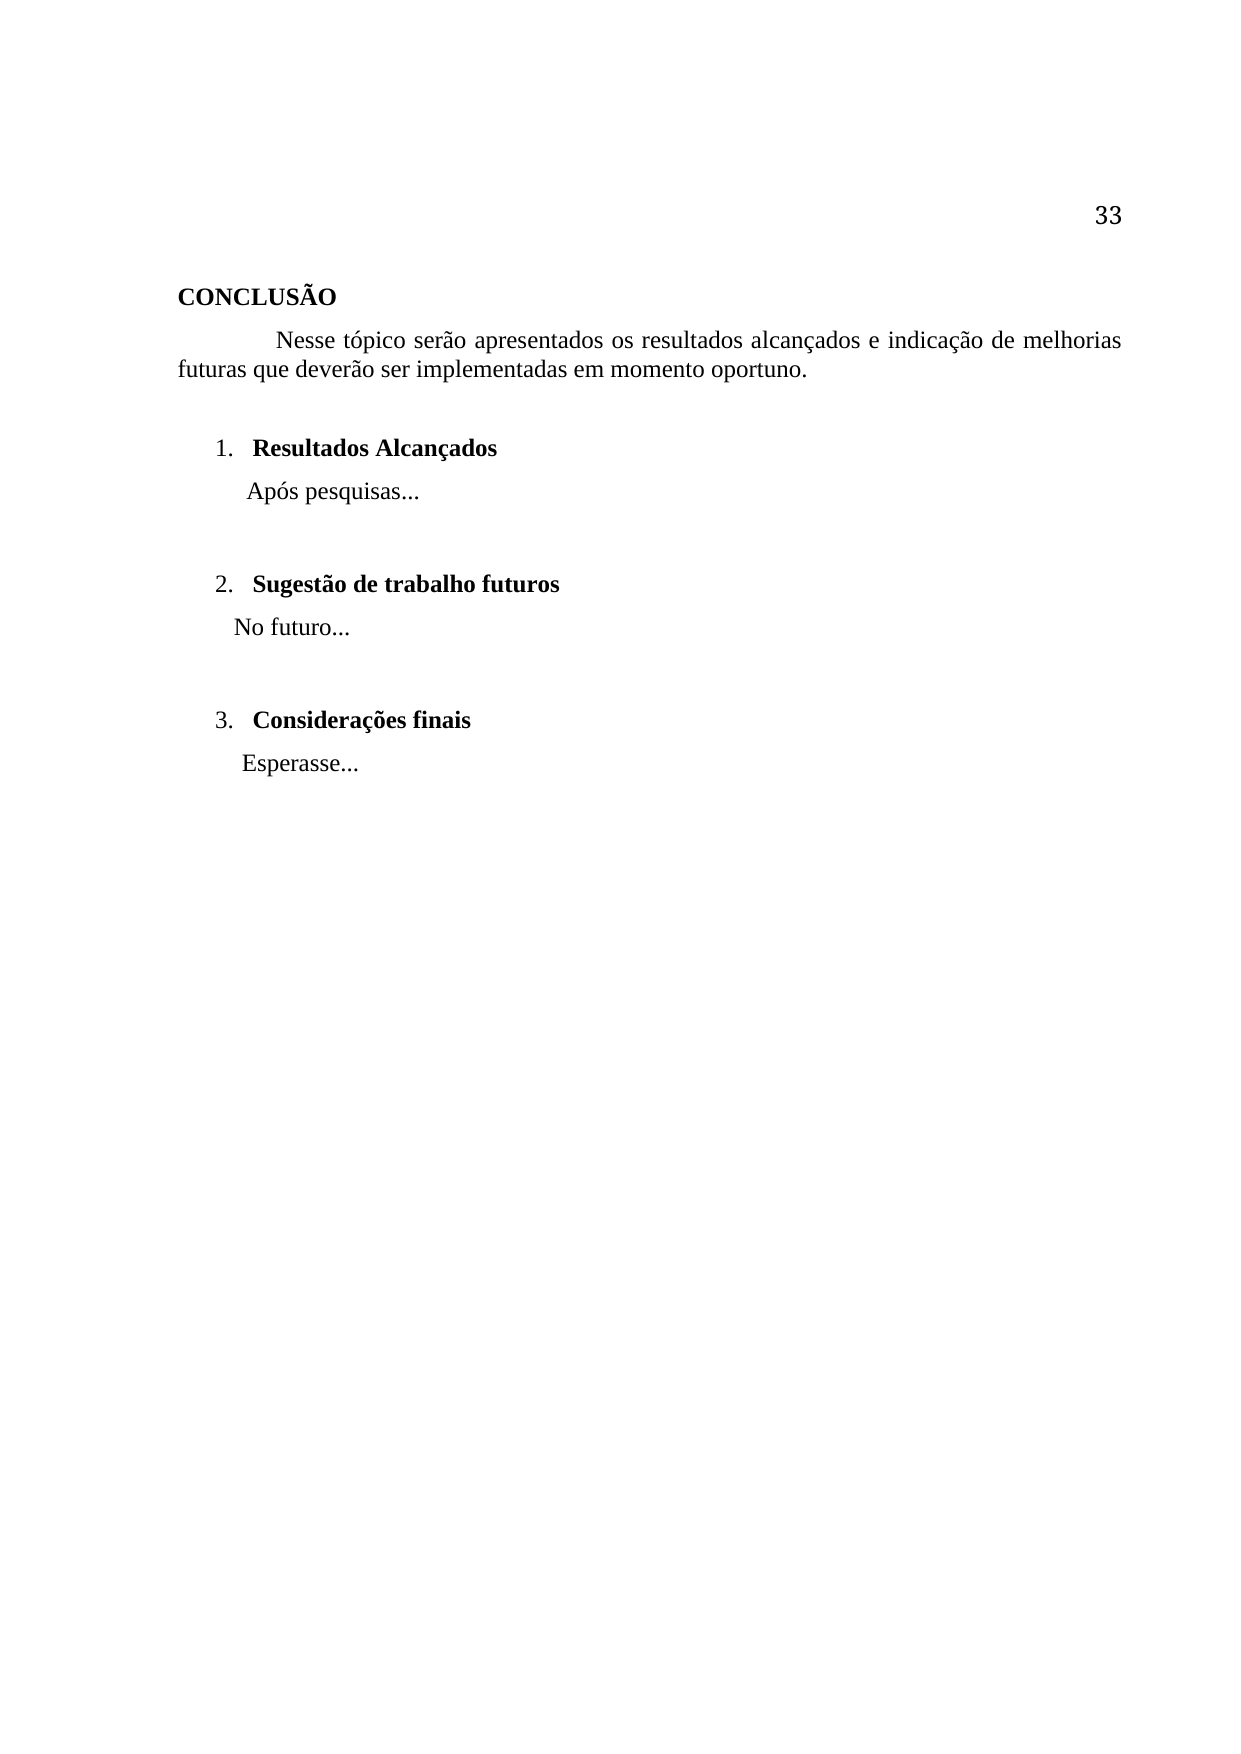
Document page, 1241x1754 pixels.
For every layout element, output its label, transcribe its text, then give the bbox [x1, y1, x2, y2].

subtitle Resultados Alcançados [215, 433, 1122, 461]
list No futuro... [177, 612, 1122, 641]
list Esperasse... [179, 748, 1122, 777]
subtitle Considerações finais [215, 705, 1122, 734]
list Após pesquisas... [177, 476, 1122, 504]
text Nesse tópico serão apresentados os resultados alcançados e indicação de melhorias futuras que deverão ser implementadas em momento oportuno. [177, 325, 1122, 383]
subtitle Sugestão de trabalho futuros [215, 569, 1122, 598]
subtitle CONCLUSÃO [177, 282, 1122, 311]
